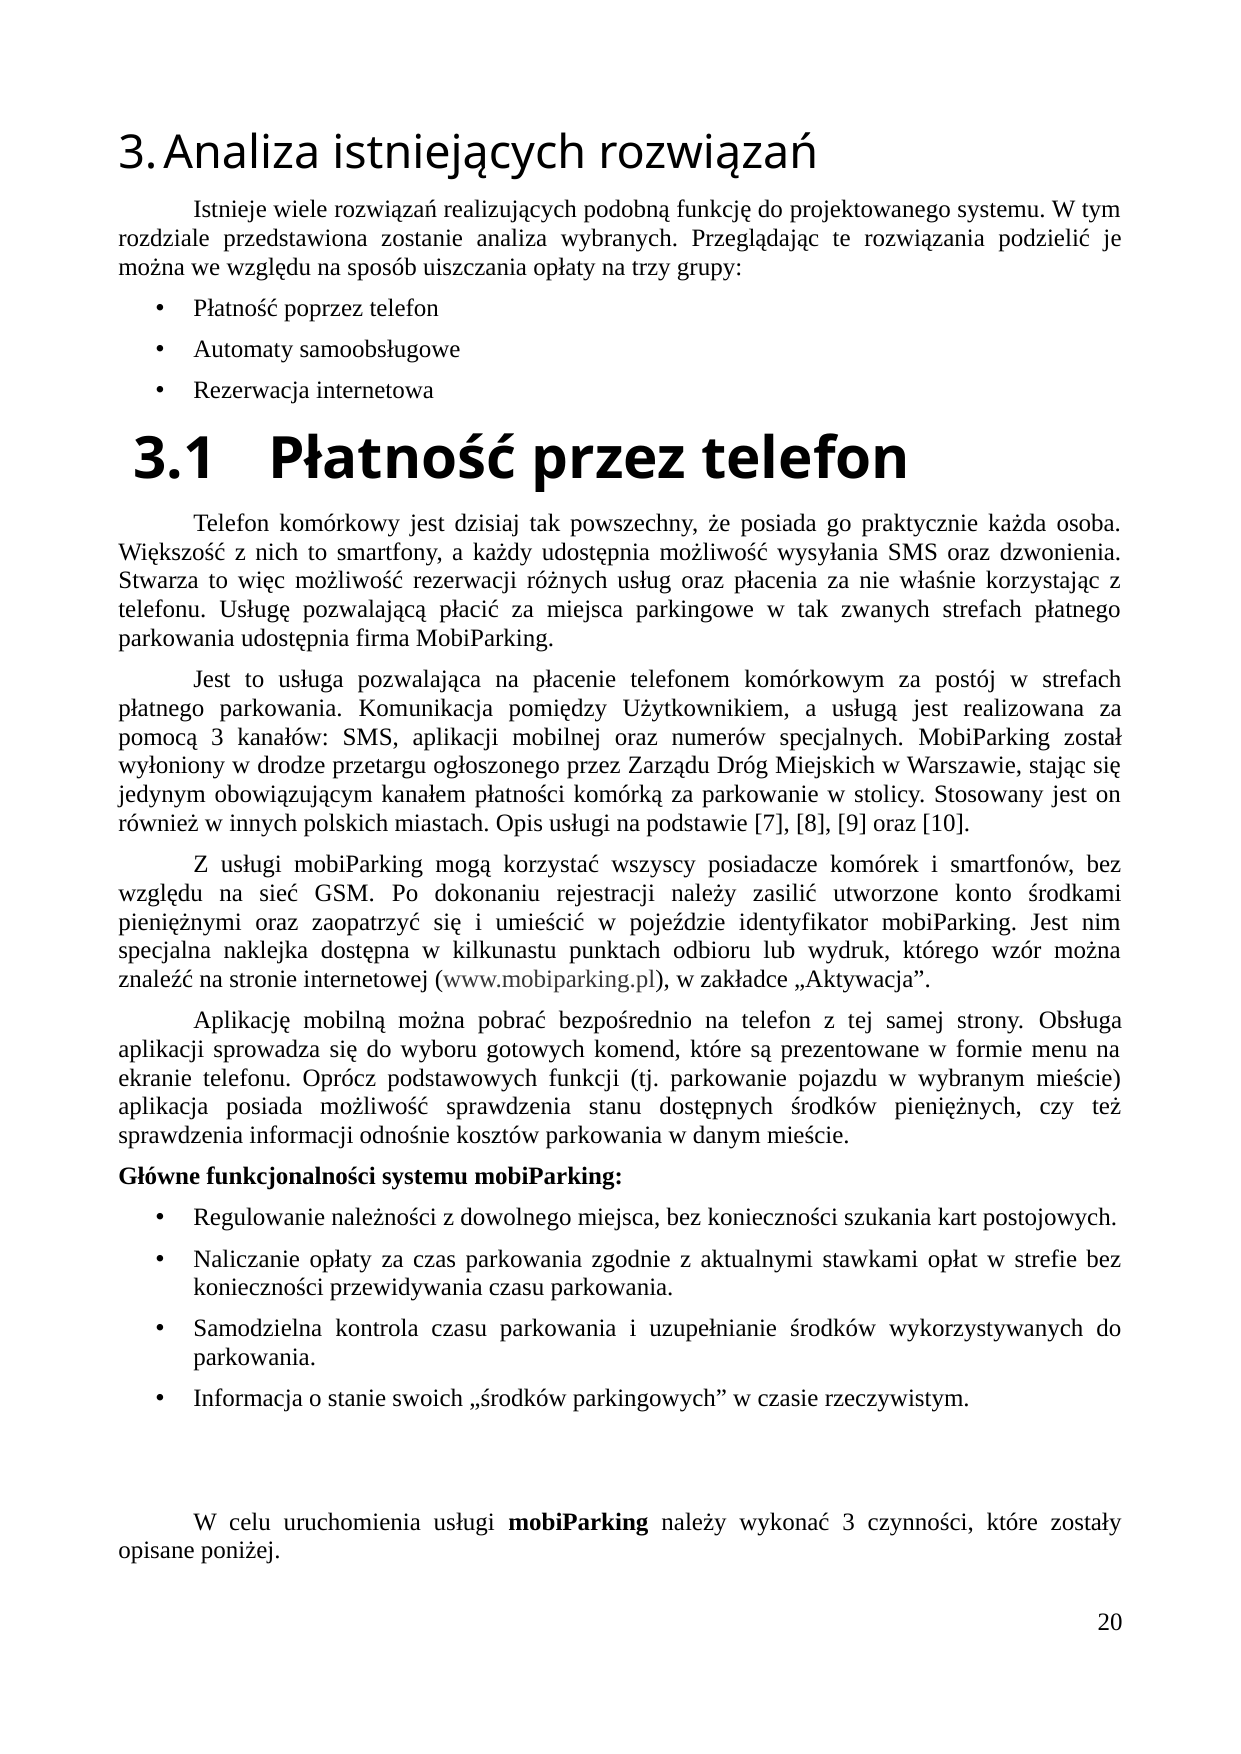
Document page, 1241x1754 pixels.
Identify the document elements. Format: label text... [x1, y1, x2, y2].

text Istnieje wiele rozwiązań realizujących podobną funkcję do projektowanego systemu. W tym rozdziale przedstawiona zostanie analiza wybranych. Przeglądając te rozwiązania podzielić je można we względu na sposób uiszczania opłaty na trzy grupy: [118, 194, 1122, 280]
subtitle Analiza istniejących rozwiązań [118, 118, 1122, 182]
text Aplikację mobilną można pobrać bezpośrednio na telefon z tej samej strony. Obsługa aplikacji sprowadza się do wyboru gotowych komend, które są prezentowane w formie menu na ekranie telefonu. Oprócz podstawowych funkcji (tj. parkowanie pojazdu w wybranym mieście) aplikacja posiada możliwość sprawdzenia stanu dostępnych środków pieniężnych, czy też sprawdzenia informacji odnośnie kosztów parkowania w danym mieście. [118, 1005, 1122, 1149]
list Samodzielna kontrola czasu parkowania i uzupełnianie środków wykorzystywanych do parkowania. [156, 1313, 1122, 1371]
list Informacja o stanie swoich „środków parkingowych” w czasie rzeczywistym. [156, 1383, 1122, 1412]
text W celu uruchomienia usługi mobiParking należy wykonać 3 czynności, które zostały opisane poniżej. [118, 1507, 1122, 1564]
text Z usługi mobiParking mogą korzystać wszyscy posiadacze komórek i smartfonów, bez względu na sieć GSM. Po dokonaniu rejestracji należy zasilić utworzone konto środkami pieniężnymi oraz zaopatrzyć się i umieścić w pojeździe identyfikator mobiParking. Jest nim specjalna naklejka dostępna w kilkunastu punktach odbioru lub wydruk, którego wzór można znaleźć na stronie internetowej (www.mobiparking.pl), w zakładce „Aktywacja”. [118, 849, 1122, 993]
list Naliczanie opłaty za czas parkowania zgodnie z aktualnymi stawkami opłat w strefie bez konieczności przewidywania czasu parkowania. [156, 1244, 1122, 1301]
subtitle Płatność przez telefon [118, 416, 1122, 496]
text Telefon komórkowy jest dzisiaj tak powszechny, że posiada go praktycznie każda osoba. Większość z nich to smartfony, a każdy udostępnia możliwość wysyłania SMS oraz dzwonienia. Stwarza to więc możliwość rezerwacji różnych usług oraz płacenia za nie właśnie korzystając z telefonu. Usługę pozwalającą płacić za miejsca parkingowe w tak zwanych strefach płatnego parkowania udostępnia firma MobiParking. [118, 508, 1122, 652]
list Płatność poprzez telefon [156, 293, 1122, 321]
text Główne funkcjonalności systemu mobiParking: [118, 1161, 1122, 1190]
list Regulowanie należności z dowolnego miejsca, bez konieczności szukania kart postojowych. [156, 1202, 1122, 1231]
list Rezerwacja internetowa [156, 375, 1122, 404]
text Jest to usługa pozwalająca na płacenie telefonem komórkowym za postój w strefach płatnego parkowania. Komunikacja pomiędzy Użytkownikiem, a usługą jest realizowana za pomocą 3 kanałów: SMS, aplikacji mobilnej oraz numerów specjalnych. MobiParking został wyłoniony w drodze przetargu ogłoszonego przez Zarządu Dróg Miejskich w Warszawie, stając się jedynym obowiązującym kanałem płatności komórką za parkowanie w stolicy. Stosowany jest on również w innych polskich miastach. Opis usługi na podstawie [7], [8], [9] oraz [10]. [118, 664, 1122, 837]
list Automaty samoobsługowe [156, 334, 1122, 363]
